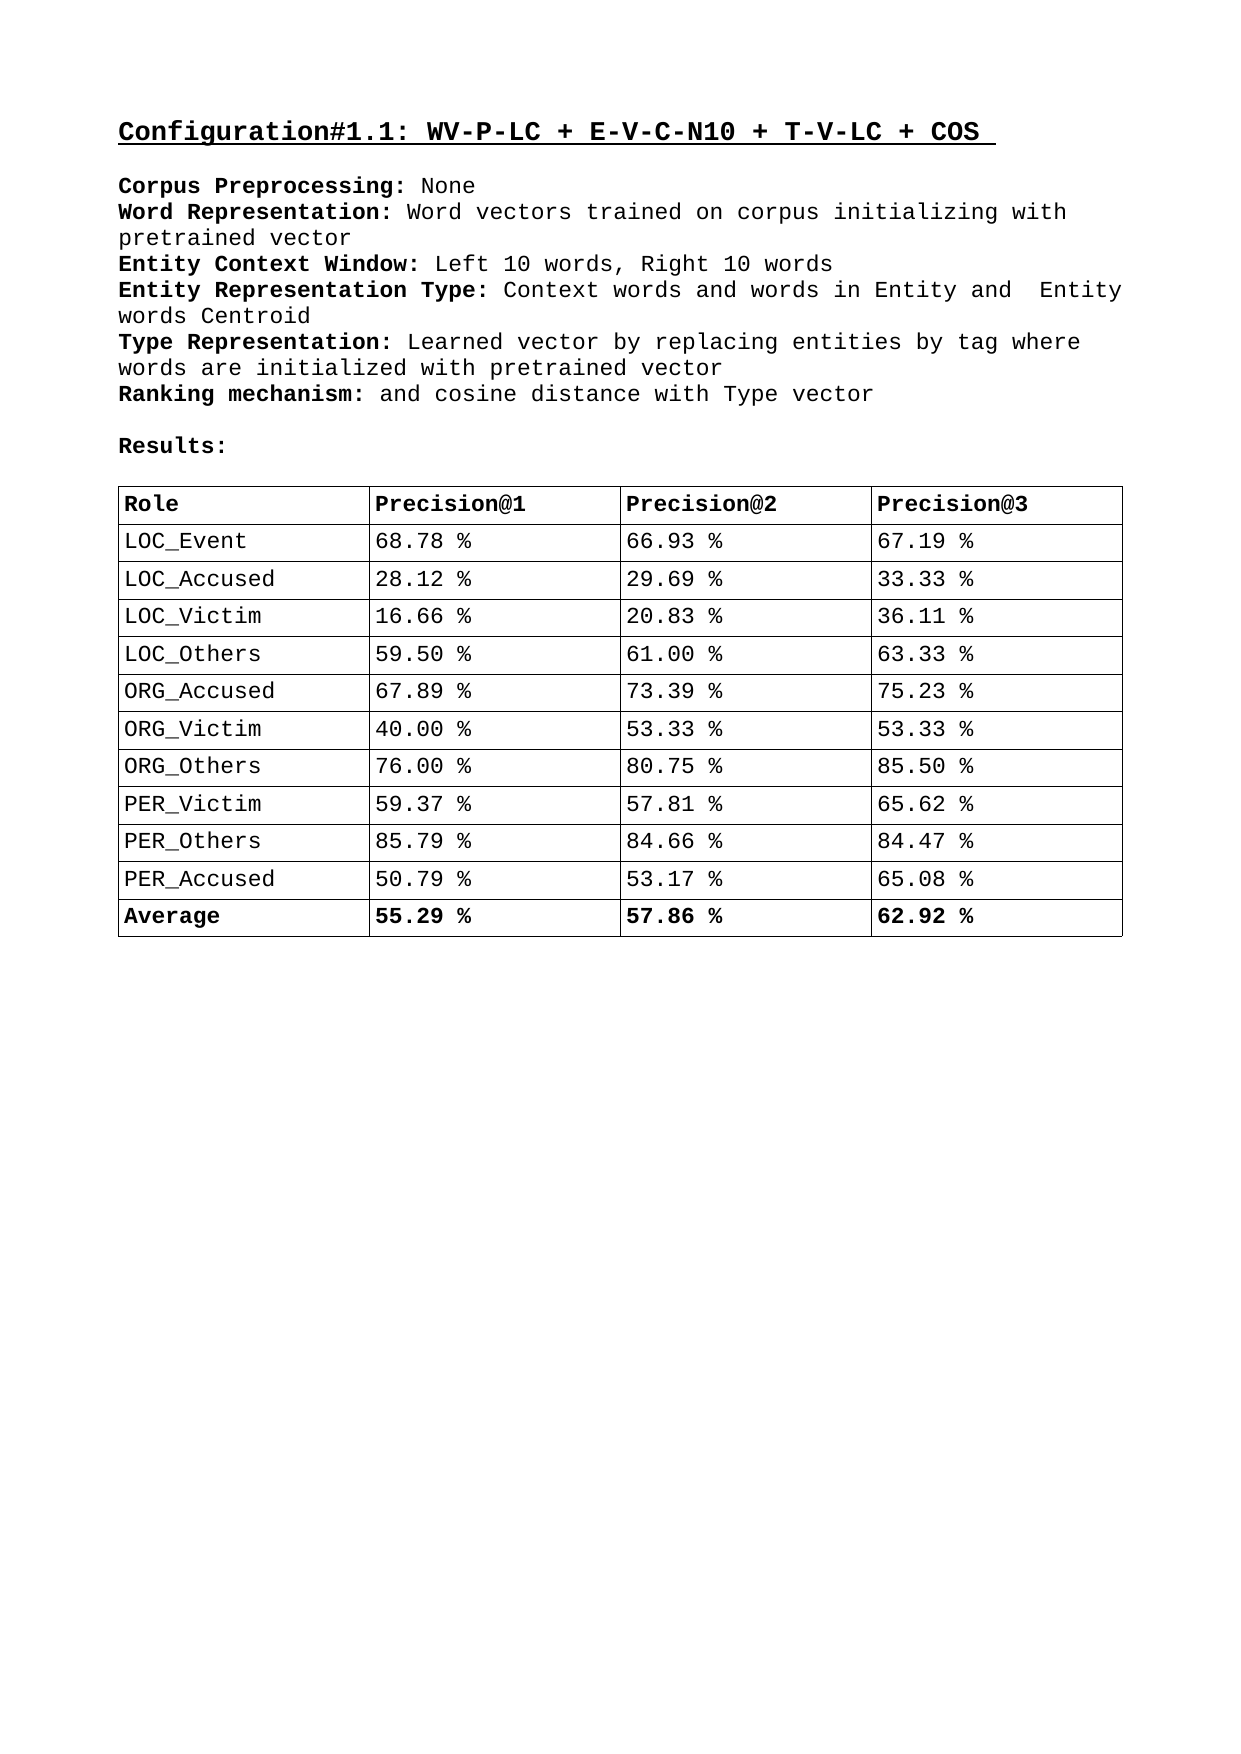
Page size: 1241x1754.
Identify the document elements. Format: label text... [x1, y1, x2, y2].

table_cell ORG_Others [119, 750, 369, 786]
text Entity Representation Type: Context words and words in Entity and Entity words Centroid [118, 278, 1122, 330]
table_cell 28.12 % [370, 562, 620, 598]
table_cell 16.66 % [370, 600, 620, 636]
table_cell 76.00 % [370, 750, 620, 786]
text Word Representation: Word vectors trained on corpus initializing with pretrained vector [118, 201, 1122, 253]
table_cell 55.29 % [370, 900, 620, 936]
table_cell 73.39 % [621, 675, 871, 711]
table_header Role [119, 487, 369, 523]
table_cell LOC_Others [119, 637, 369, 673]
table_cell 84.66 % [621, 825, 871, 861]
text Type Representation: Learned vector by replacing entities by tag where words are initialized with pretrained vector [118, 330, 1122, 382]
table_cell 63.33 % [872, 637, 1122, 673]
table_cell LOC_Accused [119, 562, 369, 598]
table_cell 65.08 % [872, 862, 1122, 898]
table_cell PER_Accused [119, 862, 369, 898]
text Results: [118, 434, 1122, 460]
text Ranking mechanism: and cosine distance with Type vector [118, 382, 1122, 408]
text Corpus Preprocessing: None [118, 175, 1122, 201]
table_cell 36.11 % [872, 600, 1122, 636]
table_cell 85.50 % [872, 750, 1122, 786]
table_cell 53.33 % [621, 712, 871, 748]
table_cell 85.79 % [370, 825, 620, 861]
table_cell 61.00 % [621, 637, 871, 673]
table_cell 65.62 % [872, 787, 1122, 823]
table_cell PER_Others [119, 825, 369, 861]
table_cell 53.17 % [621, 862, 871, 898]
table_cell Average [119, 900, 369, 936]
table_cell 62.92 % [872, 900, 1122, 936]
table_cell 53.33 % [872, 712, 1122, 748]
table_cell 20.83 % [621, 600, 871, 636]
table_cell 66.93 % [621, 525, 871, 561]
table_cell 50.79 % [370, 862, 620, 898]
table_cell 67.19 % [872, 525, 1122, 561]
table_cell 40.00 % [370, 712, 620, 748]
table_cell 29.69 % [621, 562, 871, 598]
table_header Precision@1 [370, 487, 620, 523]
table_cell 57.86 % [621, 900, 871, 936]
table_cell 68.78 % [370, 525, 620, 561]
table_header Precision@3 [872, 487, 1122, 523]
table_cell 59.50 % [370, 637, 620, 673]
text Configuration#1.1: WV-P-LC + E-V-C-N10 + T-V-LC + COS [118, 118, 1122, 149]
table_cell 80.75 % [621, 750, 871, 786]
table_cell 67.89 % [370, 675, 620, 711]
table_cell 75.23 % [872, 675, 1122, 711]
table_cell 57.81 % [621, 787, 871, 823]
table_cell 84.47 % [872, 825, 1122, 861]
table_cell 33.33 % [872, 562, 1122, 598]
table_cell PER_Victim [119, 787, 369, 823]
table_cell 59.37 % [370, 787, 620, 823]
text Entity Context Window: Left 10 words, Right 10 words [118, 253, 1122, 278]
table_cell LOC_Event [119, 525, 369, 561]
table_header Precision@2 [621, 487, 871, 523]
table_cell ORG_Accused [119, 675, 369, 711]
table_cell ORG_Victim [119, 712, 369, 748]
table_cell LOC_Victim [119, 600, 369, 636]
